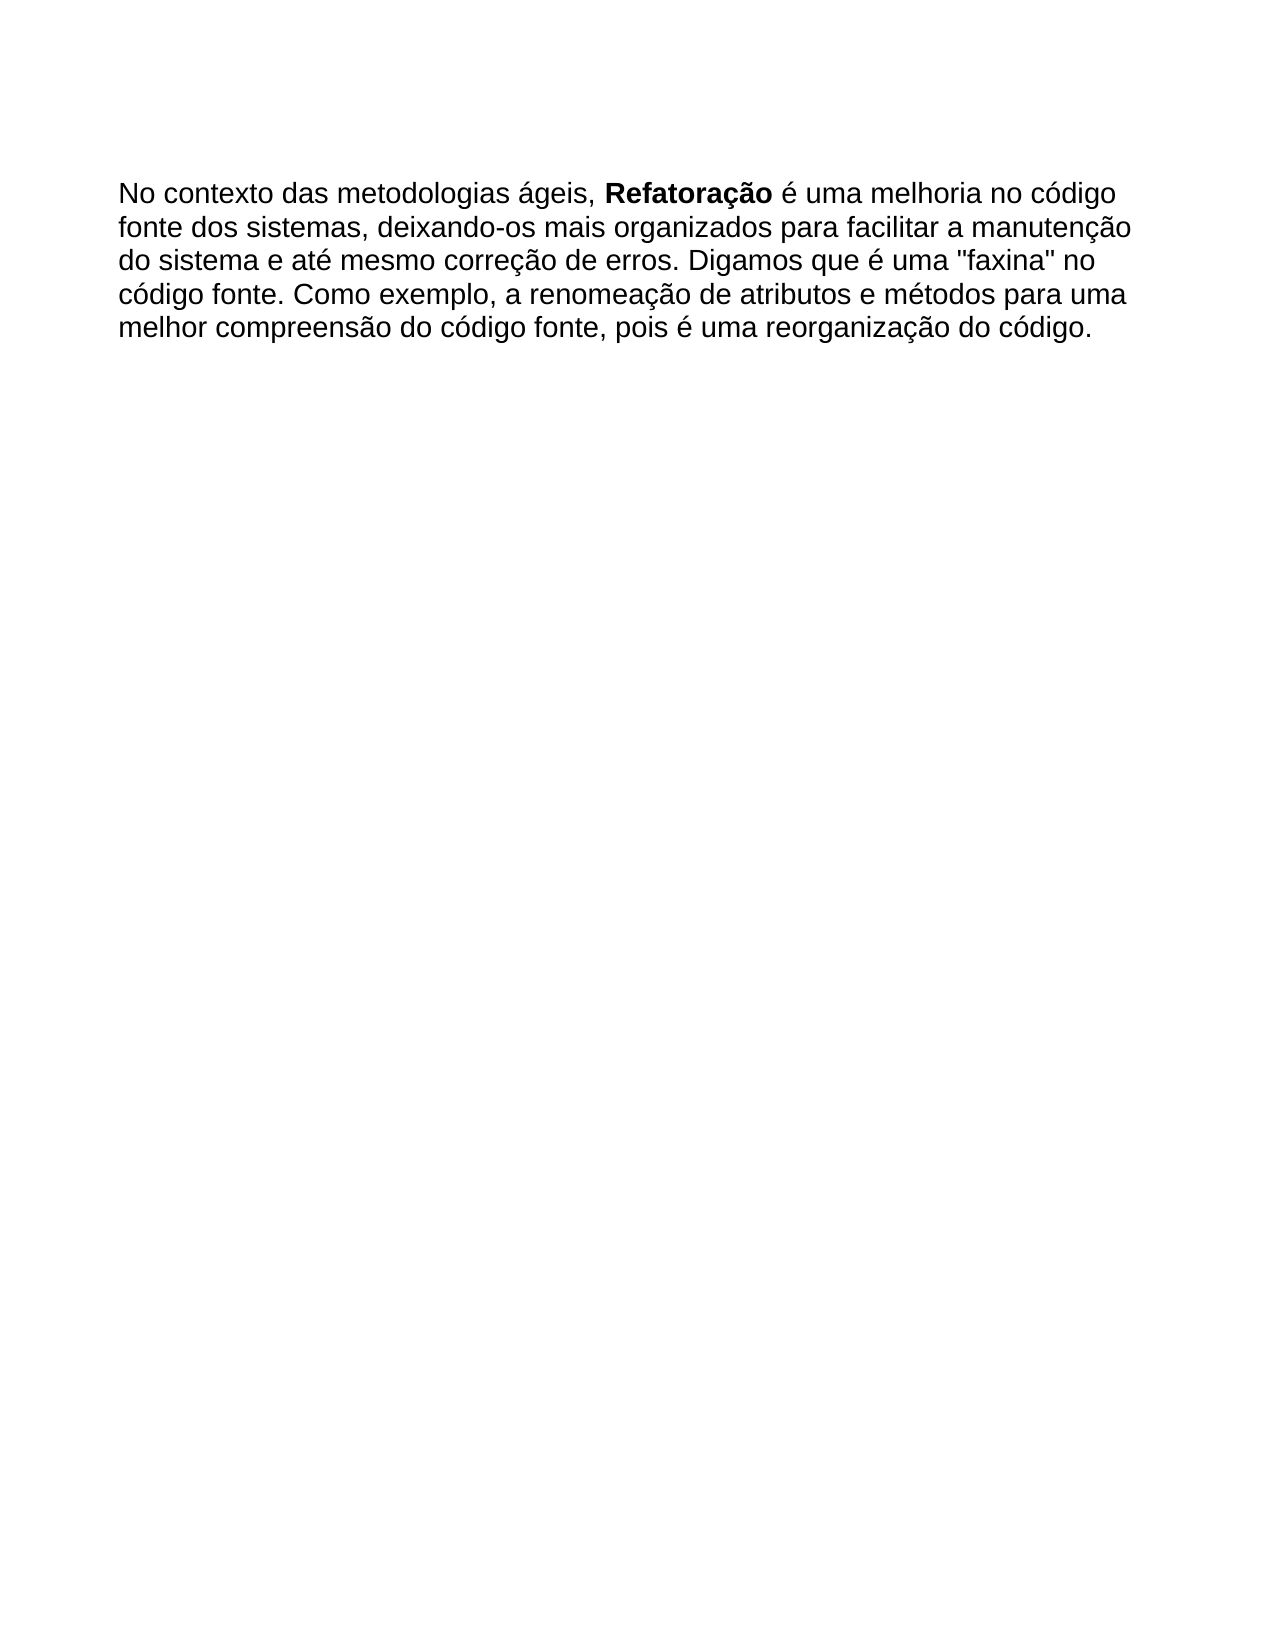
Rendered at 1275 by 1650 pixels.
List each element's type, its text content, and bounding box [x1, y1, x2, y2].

subtitle No contexto das metodologias ágeis, Refatoração é uma melhoria no código fonte dos sistemas, deixando-os mais organizados para facilitar a manutenção do sistema e até mesmo correção de erros. Digamos que é uma "faxina" no código fonte. Como exemplo, a renomeação de atributos e métodos para uma melhor compreensão do código fonte, pois é uma reorganização do código. [118, 176, 1157, 344]
